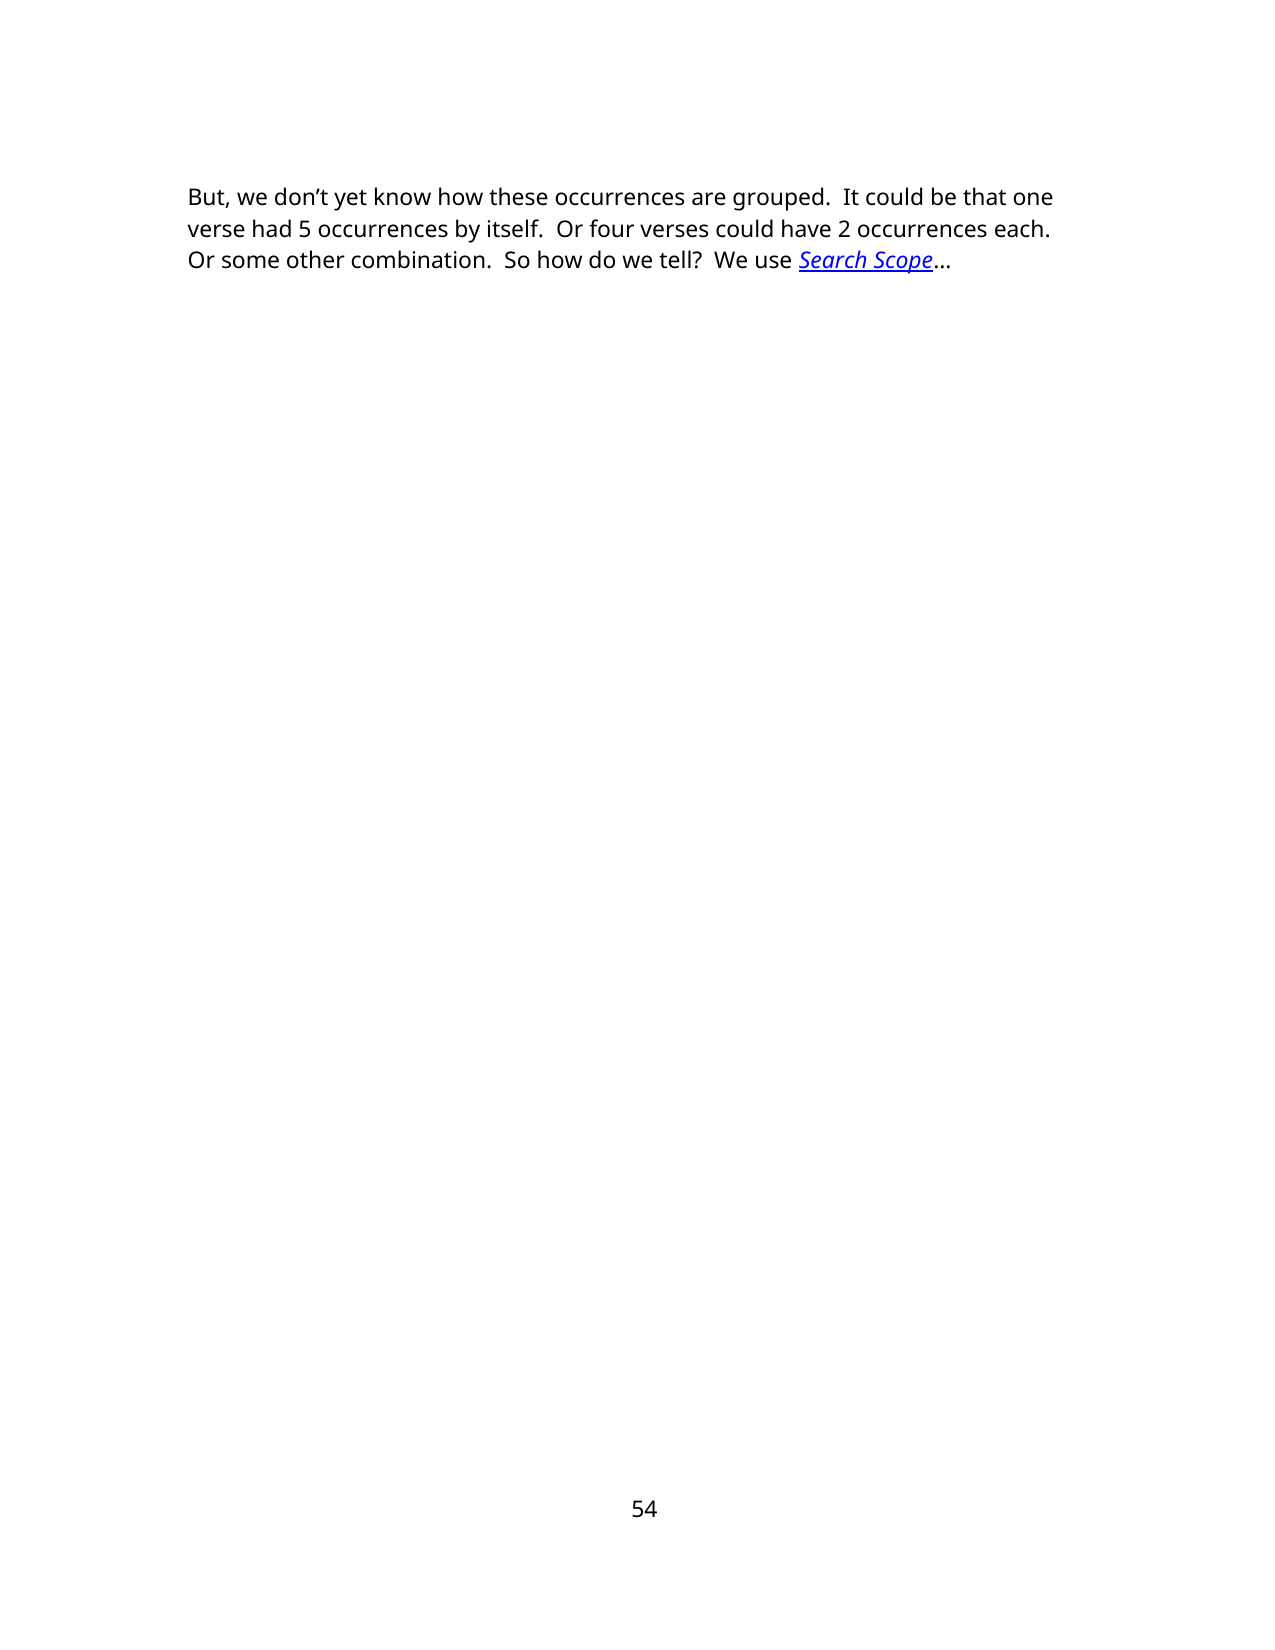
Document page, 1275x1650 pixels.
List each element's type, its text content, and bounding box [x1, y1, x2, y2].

text But, we don’t yet know how these occurrences are grouped. It could be that one verse had 5 occurrences by itself. Or four verses could have 2 occurrences each. Or some other combination. So how do we tell? We use Search Scope… [187, 181, 1087, 275]
